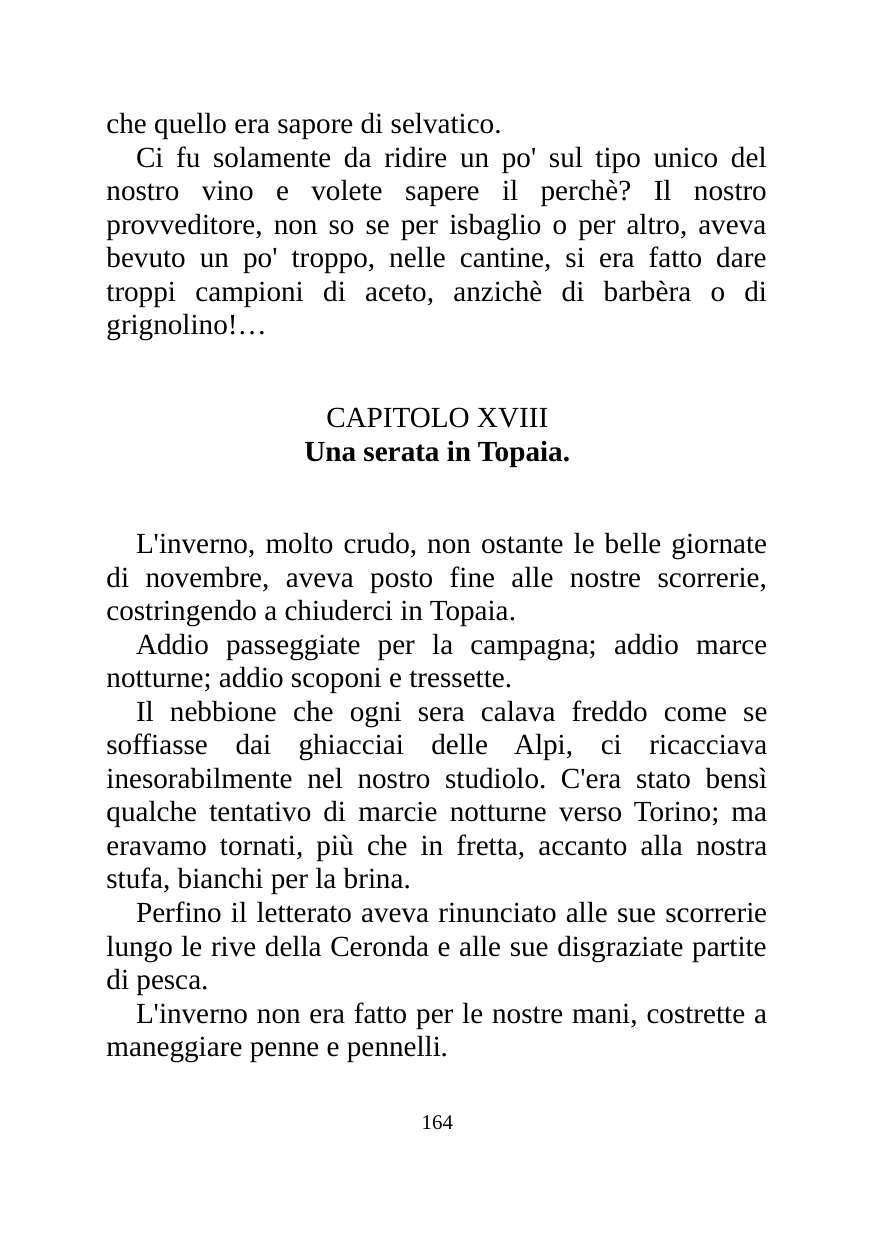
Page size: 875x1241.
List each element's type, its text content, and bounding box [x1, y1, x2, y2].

text Ci fu solamente da ridire un po' sul tipo unico del nostro vino e volete sapere il perchè? Il nostro provveditore, non so se per isbaglio o per altro, aveva bevuto un po' troppo, nelle cantine, si era fatto dare troppi campioni di aceto, anzichè di barbèra o di grignolino!… [106, 140, 768, 341]
text che quello era sapore di selvatico. [106, 106, 768, 140]
text Addio passeggiate per la campagna; addio marce notturne; addio scoponi e tressette. [106, 627, 768, 694]
text Perfino il letterato aveva rinunciato alle sue scorrerie lungo le rive della Ceronda e alle sue disgraziate partite di pesca. [106, 895, 768, 996]
subtitle CAPITOLO XVIII Una serata in Topaia. [106, 400, 768, 467]
text Il nebbione che ogni sera calava freddo come se soffiasse dai ghiacciai delle Alpi, ci ricacciava inesorabilmente nel nostro studiolo. C'era stato bensì qualche tentativo di marcie notturne verso Torino; ma eravamo tornati, più che in fretta, accanto alla nostra stufa, bianchi per la brina. [106, 694, 768, 895]
text L'inverno, molto crudo, non ostante le belle giornate di novembre, aveva posto fine alle nostre scorrerie, costringendo a chiuderci in Topaia. [106, 526, 768, 627]
text L'inverno non era fatto per le nostre mani, costrette a maneggiare penne e pennelli. [106, 996, 768, 1063]
